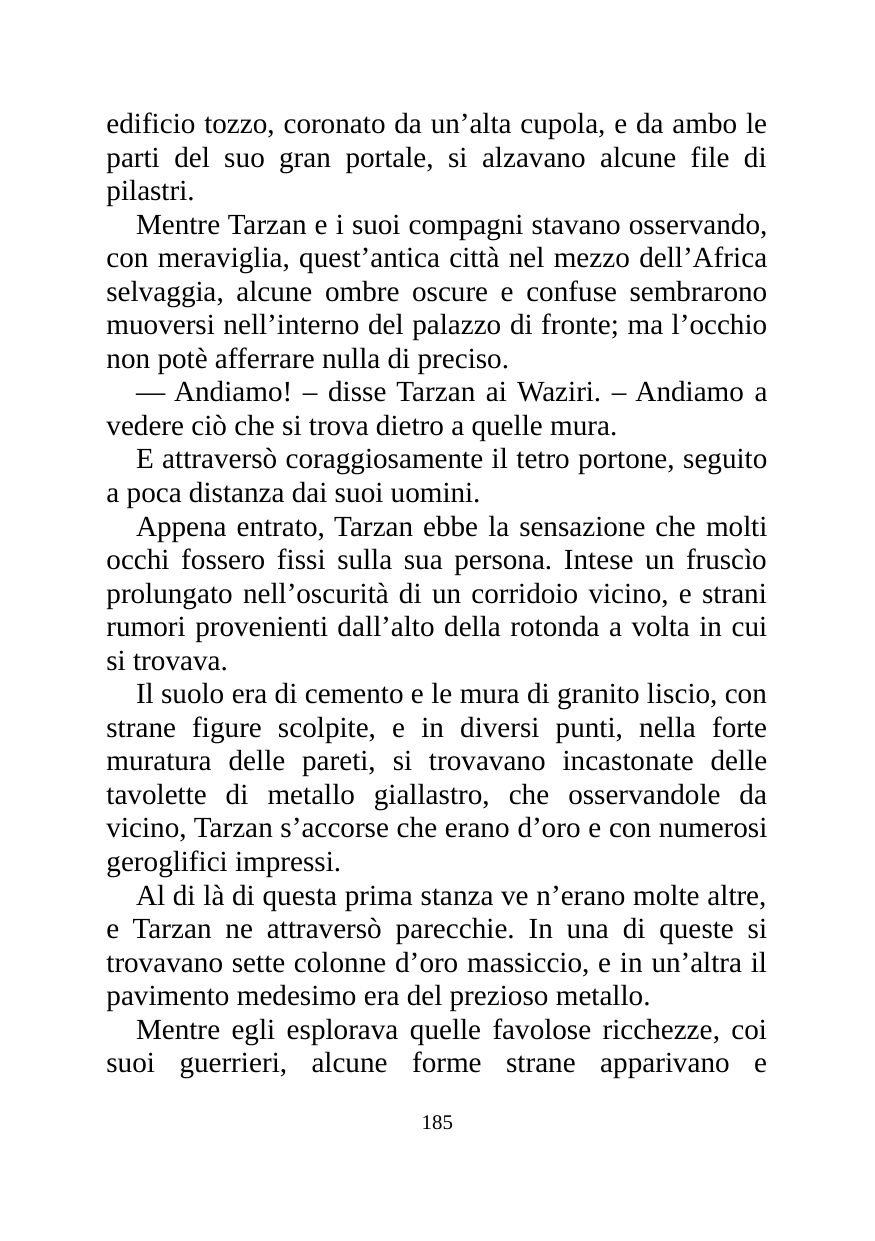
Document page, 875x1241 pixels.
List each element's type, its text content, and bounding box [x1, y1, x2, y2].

text E attraversò coraggiosamente il tetro portone, seguito a poca distanza dai suoi uomini. [106, 442, 768, 509]
text — Andiamo! – disse Tarzan ai Waziri. – Andiamo a vedere ciò che si trova dietro a quelle mura. [106, 374, 768, 442]
text Appena entrato, Tarzan ebbe la sensazione che molti occhi fossero fissi sulla sua persona. Intese un fruscìo prolungato nell’oscurità di un corridoio vicino, e strani rumori provenienti dall’alto della rotonda a volta in cui si trovava. [106, 509, 768, 676]
text edificio tozzo, coronato da un’alta cupola, e da ambo le parti del suo gran portale, si alzavano alcune file di pilastri. [106, 106, 768, 207]
text Mentre egli esplorava quelle favolose ricchezze, coi suoi guerrieri, alcune forme strane apparivano e [106, 1012, 768, 1079]
text Mentre Tarzan e i suoi compagni stavano osservando, con meraviglia, quest’antica città nel mezzo dell’Africa selvaggia, alcune ombre oscure e confuse sembrarono muoversi nell’interno del palazzo di fronte; ma l’occhio non potè afferrare nulla di preciso. [106, 207, 768, 374]
text Al di là di questa prima stanza ve n’erano molte altre, e Tarzan ne attraversò parecchie. In una di queste si trovavano sette colonne d’oro massiccio, e in un’altra il pavimento medesimo era del prezioso metallo. [106, 878, 768, 1012]
text Il suolo era di cemento e le mura di granito liscio, con strane figure scolpite, e in diversi punti, nella forte muratura delle pareti, si trovavano incastonate delle tavolette di metallo giallastro, che osservandole da vicino, Tarzan s’accorse che erano d’oro e con numerosi geroglifici impressi. [106, 676, 768, 878]
